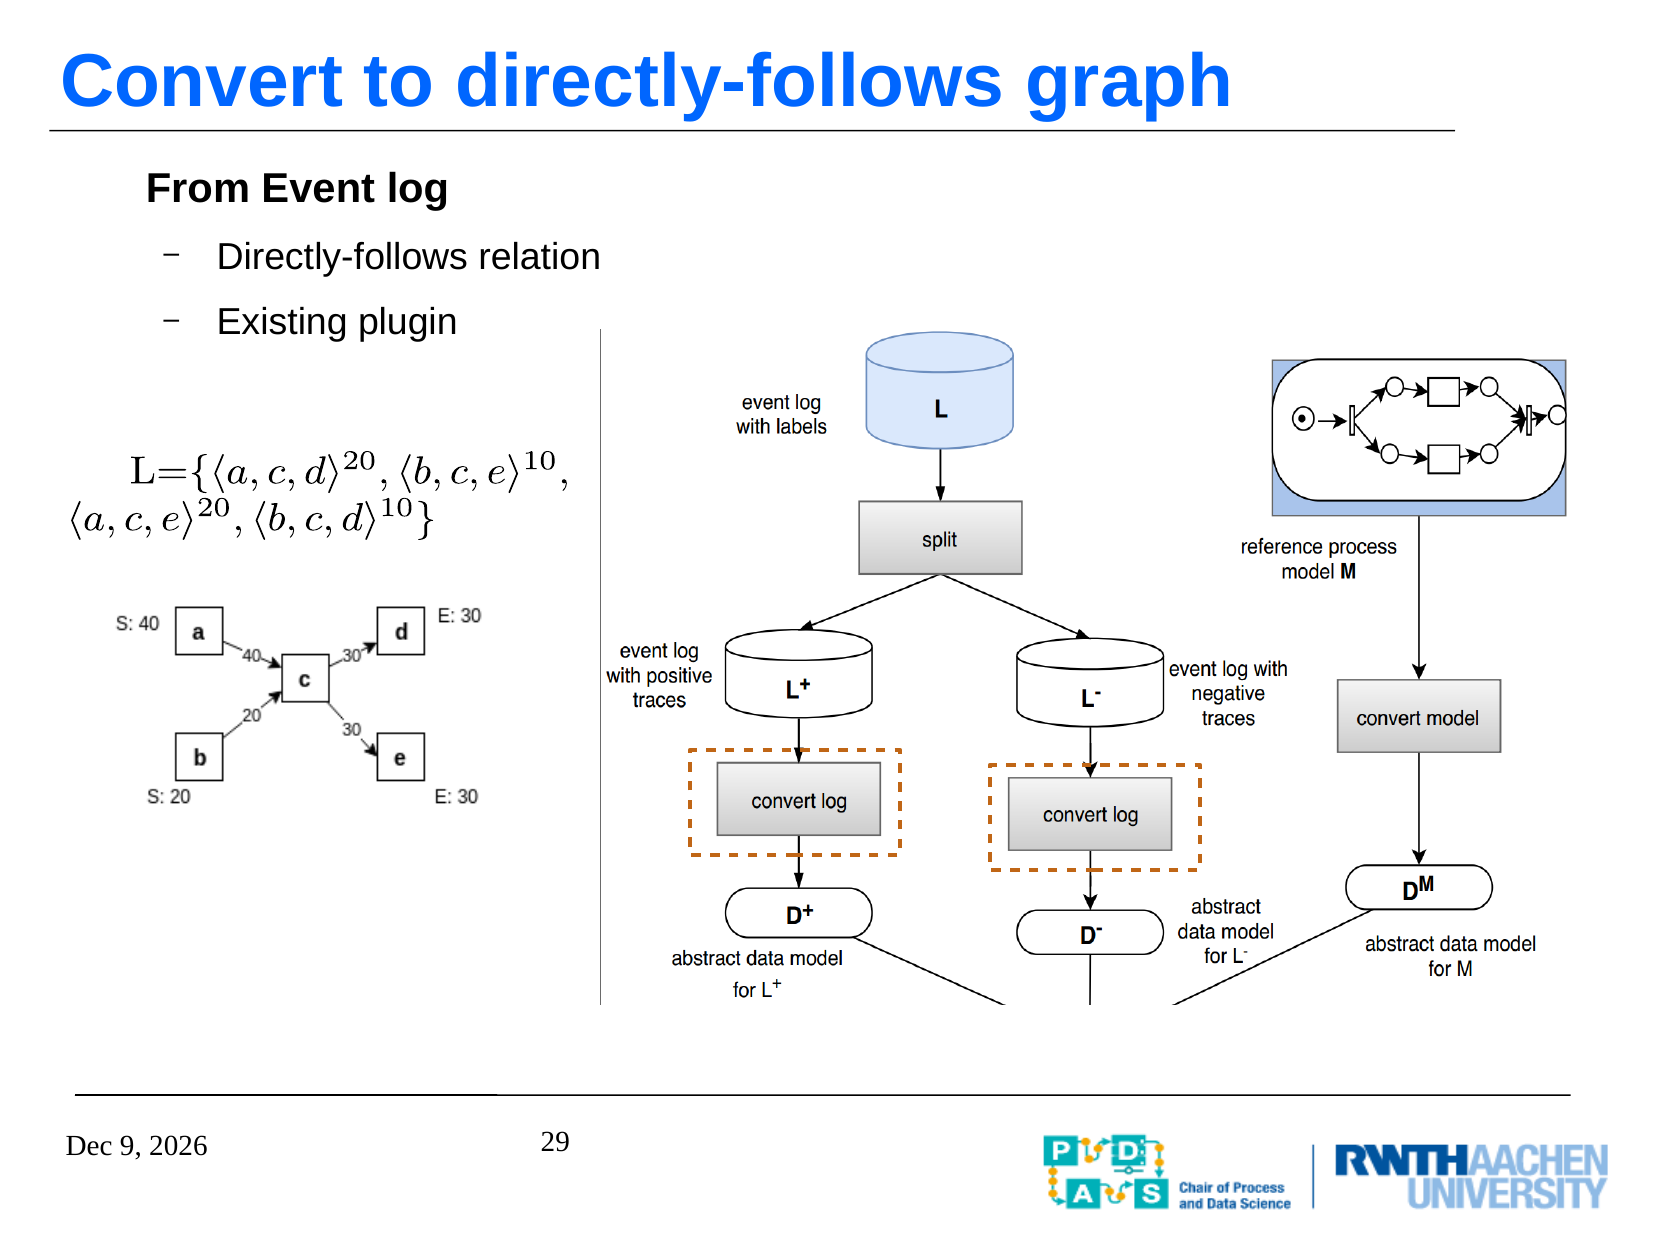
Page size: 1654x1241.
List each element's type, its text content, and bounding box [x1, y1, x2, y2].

picture [105, 599, 491, 813]
picture [1005, 1090, 1647, 1241]
text_box [66, 451, 571, 541]
list From Event log Directly-follows relation Existing plugin [75, 165, 859, 1021]
picture [600, 329, 1606, 1006]
title Convert to directly-follows graph [60, 30, 1549, 131]
